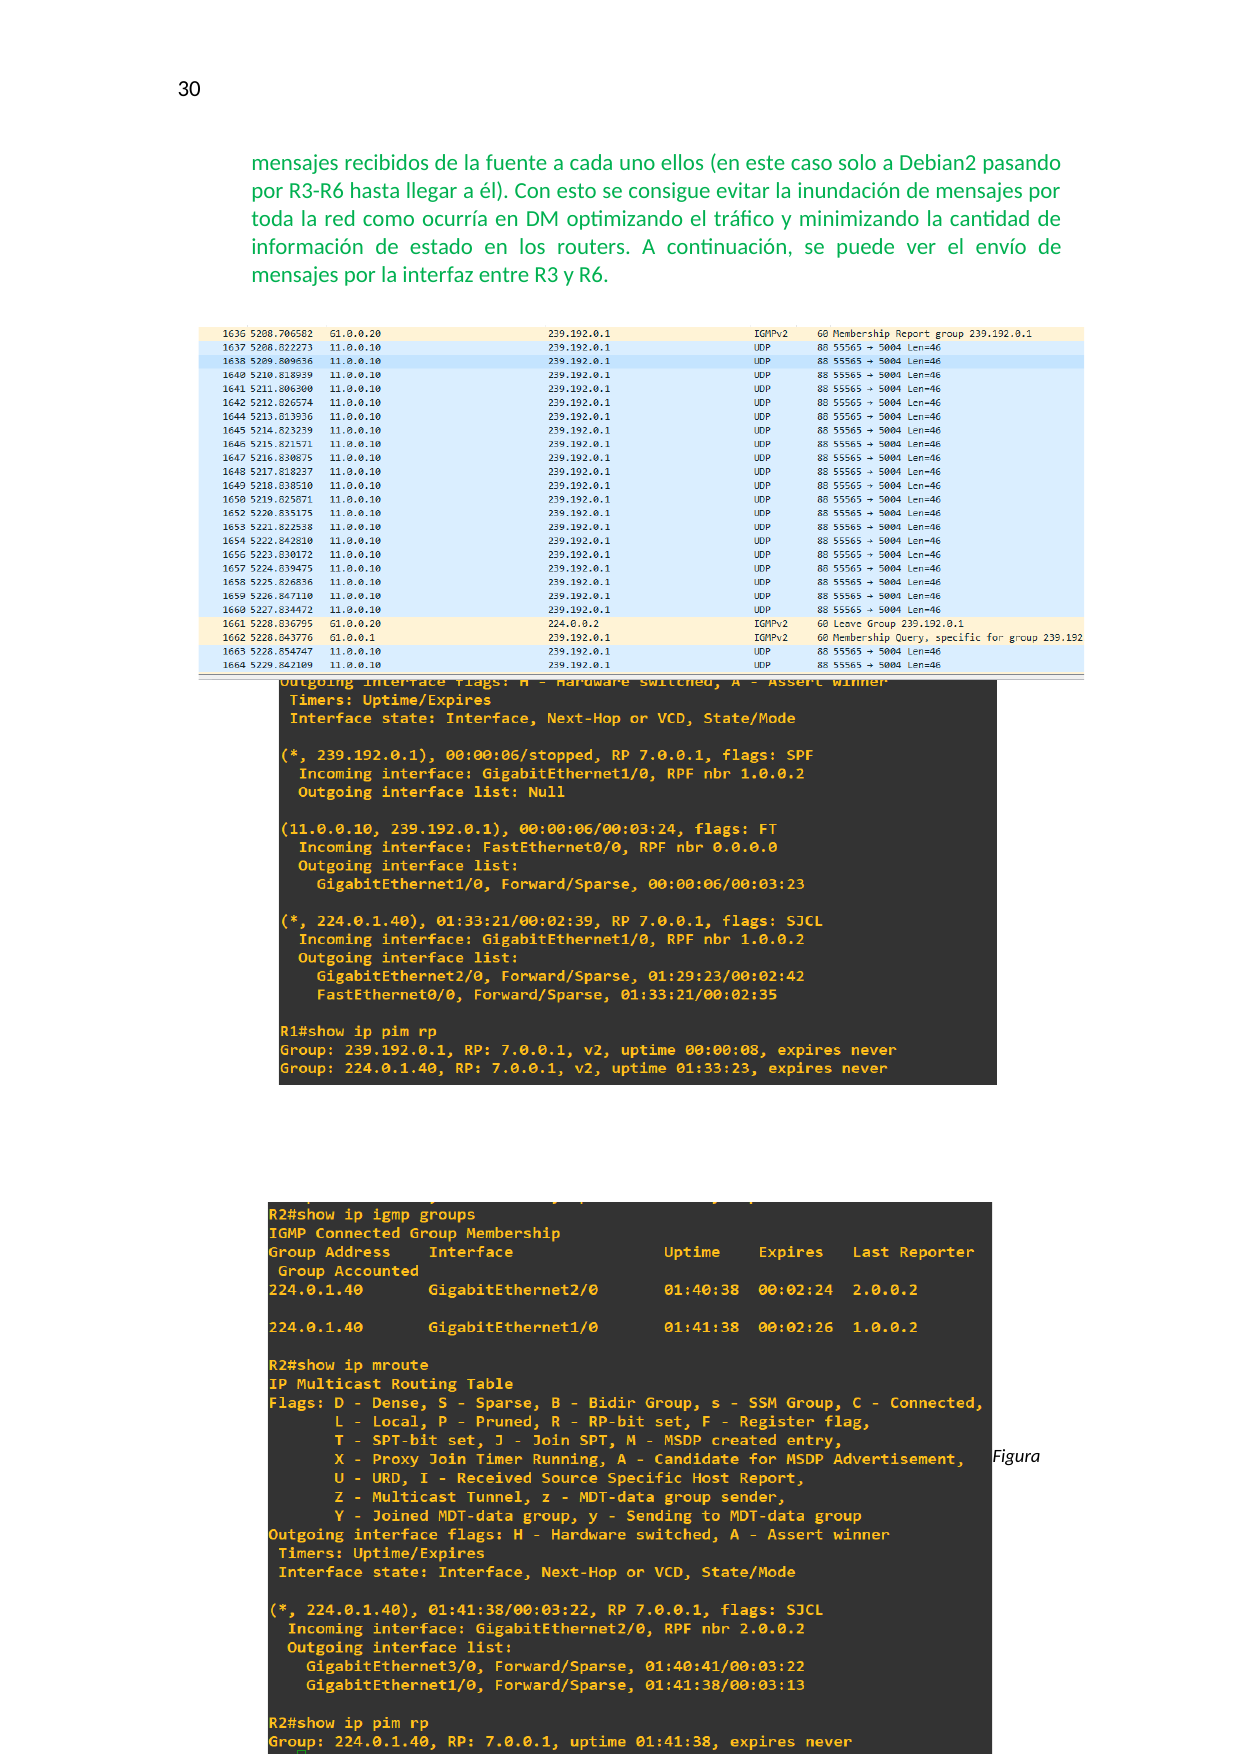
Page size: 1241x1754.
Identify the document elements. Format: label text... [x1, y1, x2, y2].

text mensajes recibidos de la fuente a cada uno ellos (en este caso solo a Debian2 pasando por R3-R6 hasta llegar a él). Con esto se consigue evitar la inundación de mensajes por toda la red como ocurría en DM optimizando el tráfico y minimizando la cantidad de información de estado en los routers. A continuación, se puede ver el envío de mensajes por la interfaz entre R3 y R6. [251, 148, 1063, 288]
